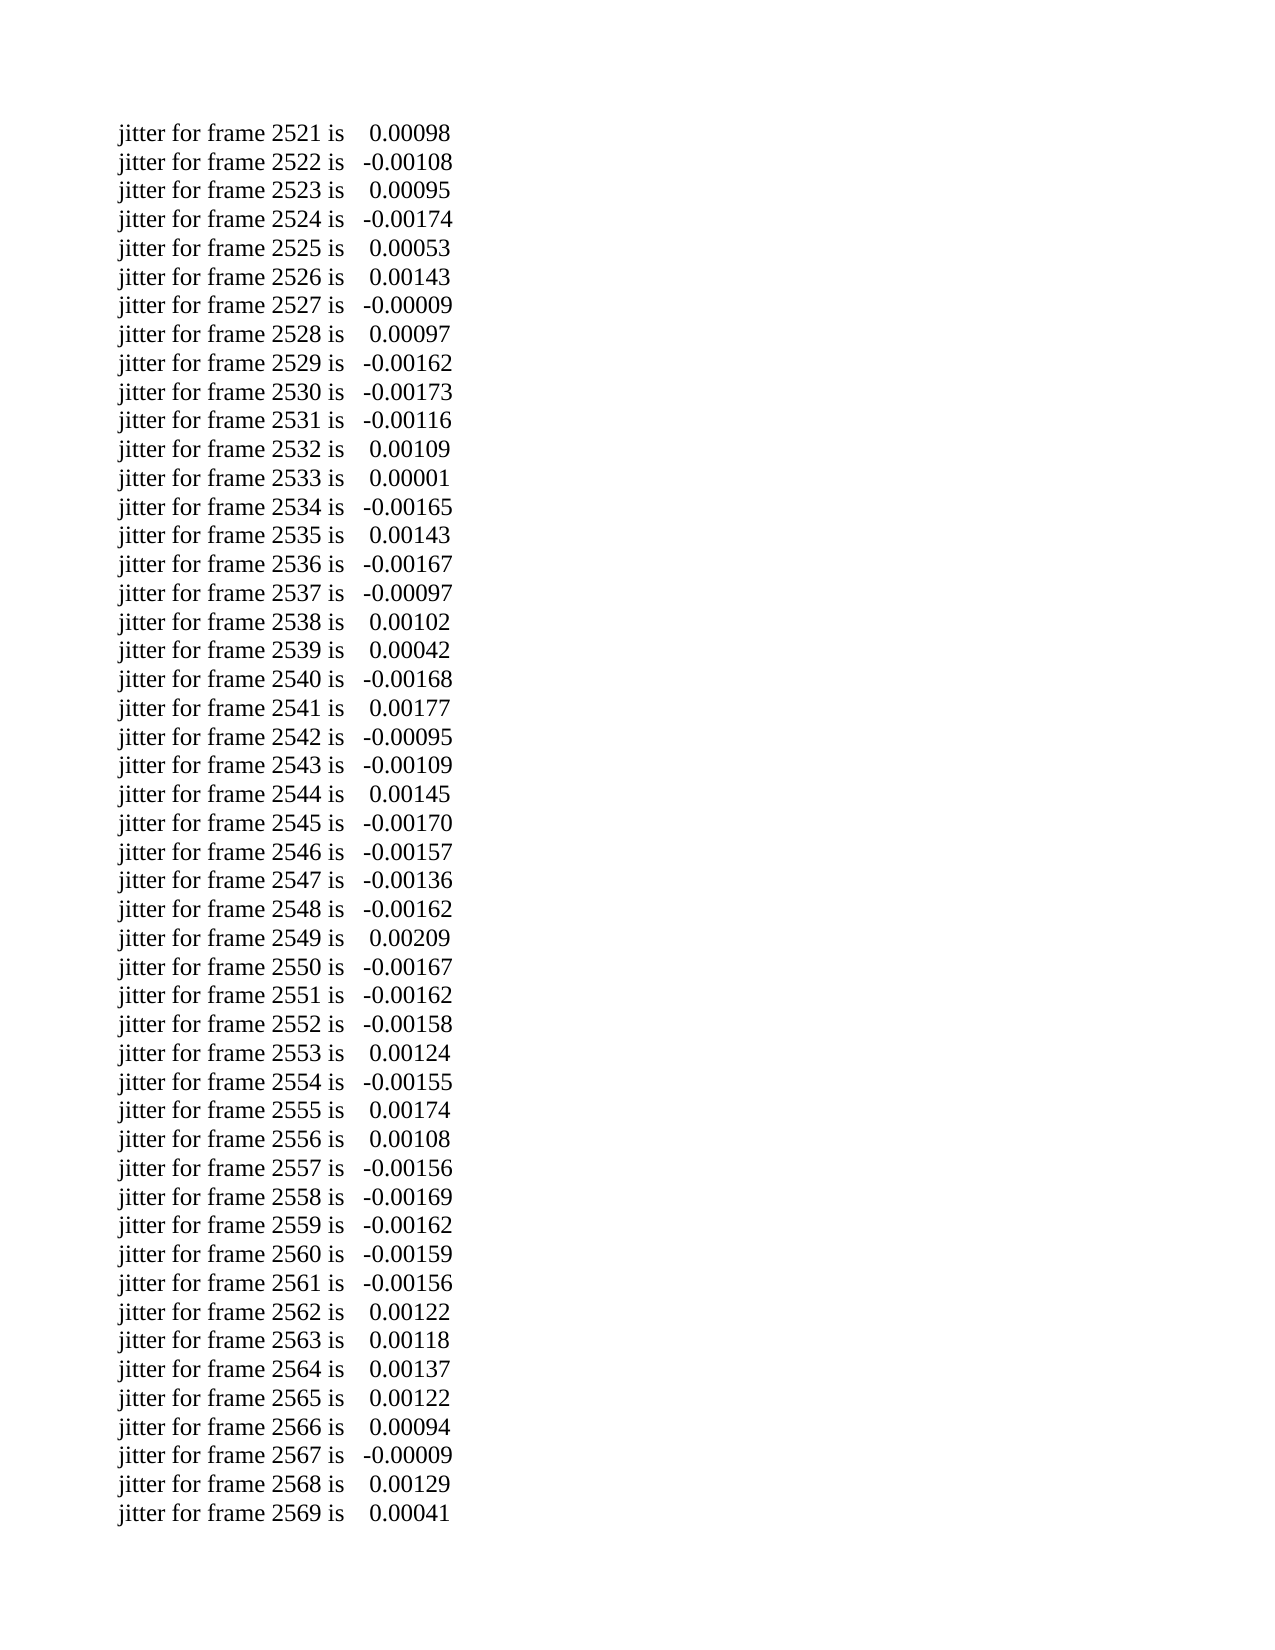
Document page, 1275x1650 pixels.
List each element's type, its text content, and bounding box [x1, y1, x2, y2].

text jitter for frame 2529 is -0.00162 [118, 348, 1157, 377]
text jitter for frame 2558 is -0.00169 [118, 1182, 1157, 1211]
text jitter for frame 2522 is -0.00108 [118, 147, 1157, 176]
text jitter for frame 2555 is 0.00174 [118, 1096, 1157, 1124]
text jitter for frame 2530 is -0.00173 [118, 377, 1157, 406]
text jitter for frame 2541 is 0.00177 [118, 693, 1157, 722]
text jitter for frame 2566 is 0.00094 [118, 1412, 1157, 1441]
text jitter for frame 2538 is 0.00102 [118, 607, 1157, 636]
text jitter for frame 2569 is 0.00041 [118, 1498, 1157, 1527]
text jitter for frame 2557 is -0.00156 [118, 1153, 1157, 1182]
text jitter for frame 2548 is -0.00162 [118, 894, 1157, 923]
text jitter for frame 2540 is -0.00168 [118, 664, 1157, 693]
text jitter for frame 2553 is 0.00124 [118, 1038, 1157, 1067]
text jitter for frame 2534 is -0.00165 [118, 492, 1157, 521]
text jitter for frame 2526 is 0.00143 [118, 262, 1157, 291]
text jitter for frame 2565 is 0.00122 [118, 1383, 1157, 1412]
text jitter for frame 2535 is 0.00143 [118, 521, 1157, 549]
text jitter for frame 2556 is 0.00108 [118, 1124, 1157, 1153]
text jitter for frame 2527 is -0.00009 [118, 291, 1157, 319]
text jitter for frame 2528 is 0.00097 [118, 319, 1157, 348]
text jitter for frame 2545 is -0.00170 [118, 808, 1157, 837]
text jitter for frame 2542 is -0.00095 [118, 722, 1157, 751]
text jitter for frame 2533 is 0.00001 [118, 463, 1157, 492]
text jitter for frame 2531 is -0.00116 [118, 406, 1157, 434]
text jitter for frame 2532 is 0.00109 [118, 434, 1157, 463]
text jitter for frame 2552 is -0.00158 [118, 1009, 1157, 1038]
text jitter for frame 2521 is 0.00098 [118, 118, 1157, 147]
text jitter for frame 2525 is 0.00053 [118, 233, 1157, 262]
text jitter for frame 2567 is -0.00009 [118, 1441, 1157, 1469]
text jitter for frame 2550 is -0.00167 [118, 952, 1157, 981]
text jitter for frame 2546 is -0.00157 [118, 837, 1157, 866]
text jitter for frame 2568 is 0.00129 [118, 1469, 1157, 1498]
text jitter for frame 2564 is 0.00137 [118, 1354, 1157, 1383]
text jitter for frame 2560 is -0.00159 [118, 1239, 1157, 1268]
text jitter for frame 2539 is 0.00042 [118, 636, 1157, 664]
text jitter for frame 2544 is 0.00145 [118, 779, 1157, 808]
text jitter for frame 2562 is 0.00122 [118, 1297, 1157, 1326]
text jitter for frame 2536 is -0.00167 [118, 549, 1157, 578]
text jitter for frame 2554 is -0.00155 [118, 1067, 1157, 1096]
text jitter for frame 2559 is -0.00162 [118, 1211, 1157, 1239]
text jitter for frame 2537 is -0.00097 [118, 578, 1157, 607]
text jitter for frame 2547 is -0.00136 [118, 866, 1157, 894]
text jitter for frame 2524 is -0.00174 [118, 204, 1157, 233]
text jitter for frame 2563 is 0.00118 [118, 1326, 1157, 1354]
text jitter for frame 2561 is -0.00156 [118, 1268, 1157, 1297]
text jitter for frame 2523 is 0.00095 [118, 176, 1157, 204]
text jitter for frame 2549 is 0.00209 [118, 923, 1157, 952]
text jitter for frame 2551 is -0.00162 [118, 981, 1157, 1009]
text jitter for frame 2543 is -0.00109 [118, 751, 1157, 779]
